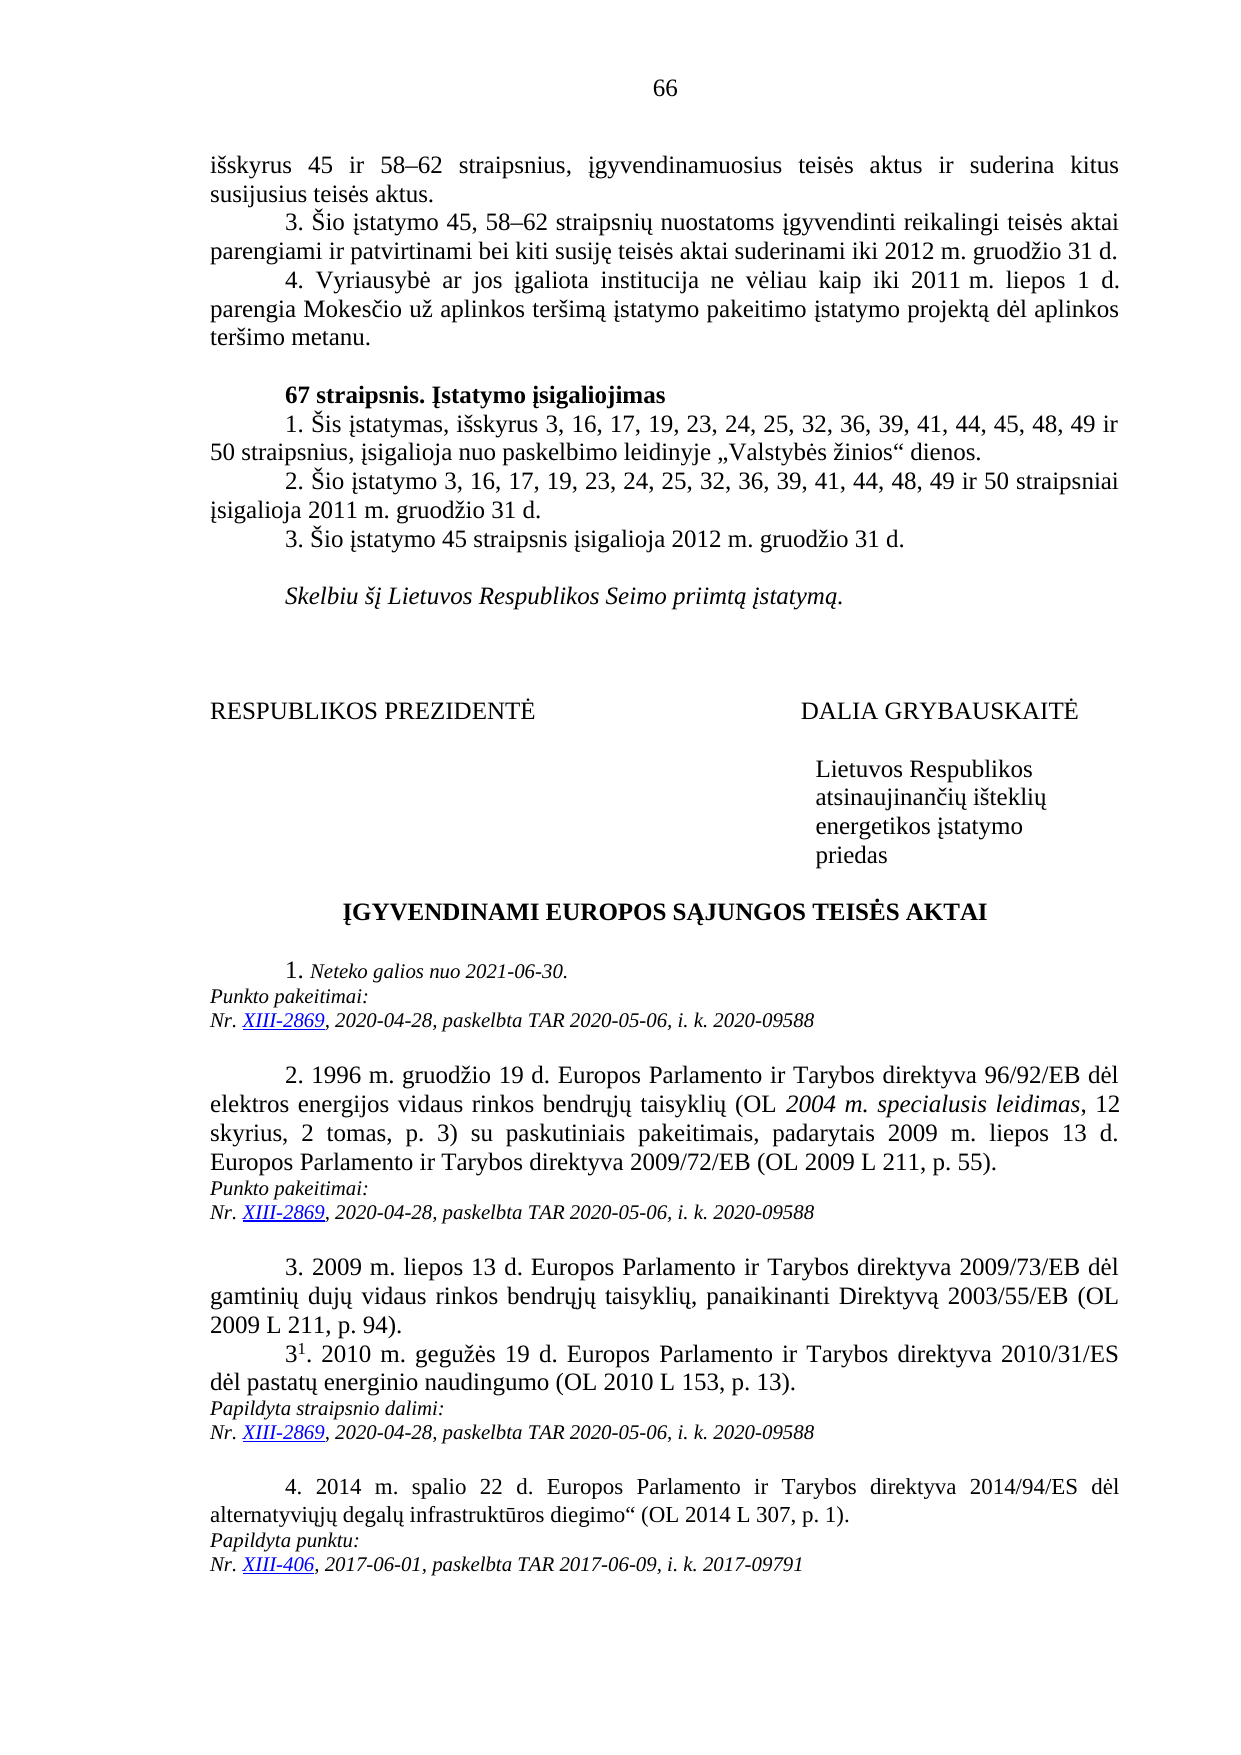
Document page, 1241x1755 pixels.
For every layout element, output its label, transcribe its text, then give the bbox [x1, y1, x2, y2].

text Skelbiu šį Lietuvos Respublikos Seimo priimtą įstatymą. [210, 581, 1120, 610]
text 1. Šis įstatymas, išskyrus 3, 16, 17, 19, 23, 24, 25, 32, 36, 39, 41, 44, 45, 48, 49 ir 50 straipsnius, įsigalioja nuo paskelbimo leidinyje „Valstybės žinios“ dienos. [210, 409, 1120, 466]
text 3. Šio įstatymo 45 straipsnis įsigalioja 2012 m. gruodžio 31 d. [210, 524, 1120, 552]
text išskyrus 45 ir 58–62 straipsnius, įgyvendinamuosius teisės aktus ir suderina kitus susijusius teisės aktus. [210, 150, 1120, 207]
text 67 straipsnis. Įstatymo įsigaliojimas [210, 380, 1120, 409]
text energetikos įstatymo [810, 811, 1120, 840]
text RESPUBLIKOS PREZIDENTĖ DALIA GRYBAUSKAITĖ [210, 696, 1120, 725]
text Punkto pakeitimai: [210, 1176, 1120, 1200]
text Punkto pakeitimai: [210, 984, 1120, 1008]
text 2. 1996 m. gruodžio 19 d. Europos Parlamento ir Tarybos direktyva 96/92/EB dėl elektros energijos vidaus rinkos bendrųjų taisyklių (OL 2004 m. specialusis leidimas, 12 skyrius, 2 tomas, p. 3) su paskutiniais pakeitimais, padarytais 2009 m. liepos 13 d. Europos Parlamento ir Tarybos direktyva 2009/72/EB (OL 2009 L 211, p. 55). [210, 1061, 1120, 1176]
text Nr. XIII-2869, 2020-04-28, paskelbta TAR 2020-05-06, i. k. 2020-09588 [210, 1200, 1120, 1224]
text Papildyta straipsnio dalimi: [210, 1396, 1120, 1420]
text 2. Šio įstatymo 3, 16, 17, 19, 23, 24, 25, 32, 36, 39, 41, 44, 48, 49 ir 50 straipsniai įsigalioja 2011 m. gruodžio 31 d. [210, 466, 1120, 524]
text 1. Neteko galios nuo 2021-06-30. [210, 955, 1120, 984]
text 31. 2010 m. gegužės 19 d. Europos Parlamento ir Tarybos direktyva 2010/31/ES dėl pastatų energinio naudingumo (OL 2010 L 153, p. 13). [210, 1339, 1120, 1396]
text 4. Vyriausybė ar jos įgaliota institucija ne vėliau kaip iki 2011 m. liepos 1 d. parengia Mokesčio už aplinkos teršimą įstatymo pakeitimo įstatymo projektą dėl aplinkos teršimo metanu. [210, 265, 1120, 351]
text Papildyta punktu: [210, 1528, 1120, 1552]
text priedas [810, 840, 1120, 869]
text Nr. XIII-2869, 2020-04-28, paskelbta TAR 2020-05-06, i. k. 2020-09588 [210, 1420, 1120, 1444]
text atsinaujinančių išteklių [810, 782, 1120, 811]
text Lietuvos Respublikos [810, 754, 1120, 782]
text Nr. XIII-406, 2017-06-01, paskelbta TAR 2017-06-09, i. k. 2017-09791 [210, 1552, 1120, 1576]
text 3. Šio įstatymo 45, 58–62 straipsnių nuostatoms įgyvendinti reikalingi teisės aktai parengiami ir patvirtinami bei kiti susiję teisės aktai suderinami iki 2012 m. gruodžio 31 d. [210, 207, 1120, 265]
text Nr. XIII-2869, 2020-04-28, paskelbta TAR 2020-05-06, i. k. 2020-09588 [210, 1008, 1120, 1032]
text ĮGYVENDINAMI EUROPOS SĄJUNGOS TEISĖS AKTAI [210, 897, 1120, 926]
text 3. 2009 m. liepos 13 d. Europos Parlamento ir Tarybos direktyva 2009/73/EB dėl gamtinių dujų vidaus rinkos bendrųjų taisyklių, panaikinanti Direktyvą 2003/55/EB (OL 2009 L 211, p. 94). [210, 1252, 1120, 1339]
text 4. 2014 m. spalio 22 d. Europos Parlamento ir Tarybos direktyva 2014/94/ES dėl alternatyviųjų degalų infrastruktūros diegimo“ (OL 2014 L 307, p. 1). [210, 1473, 1120, 1528]
